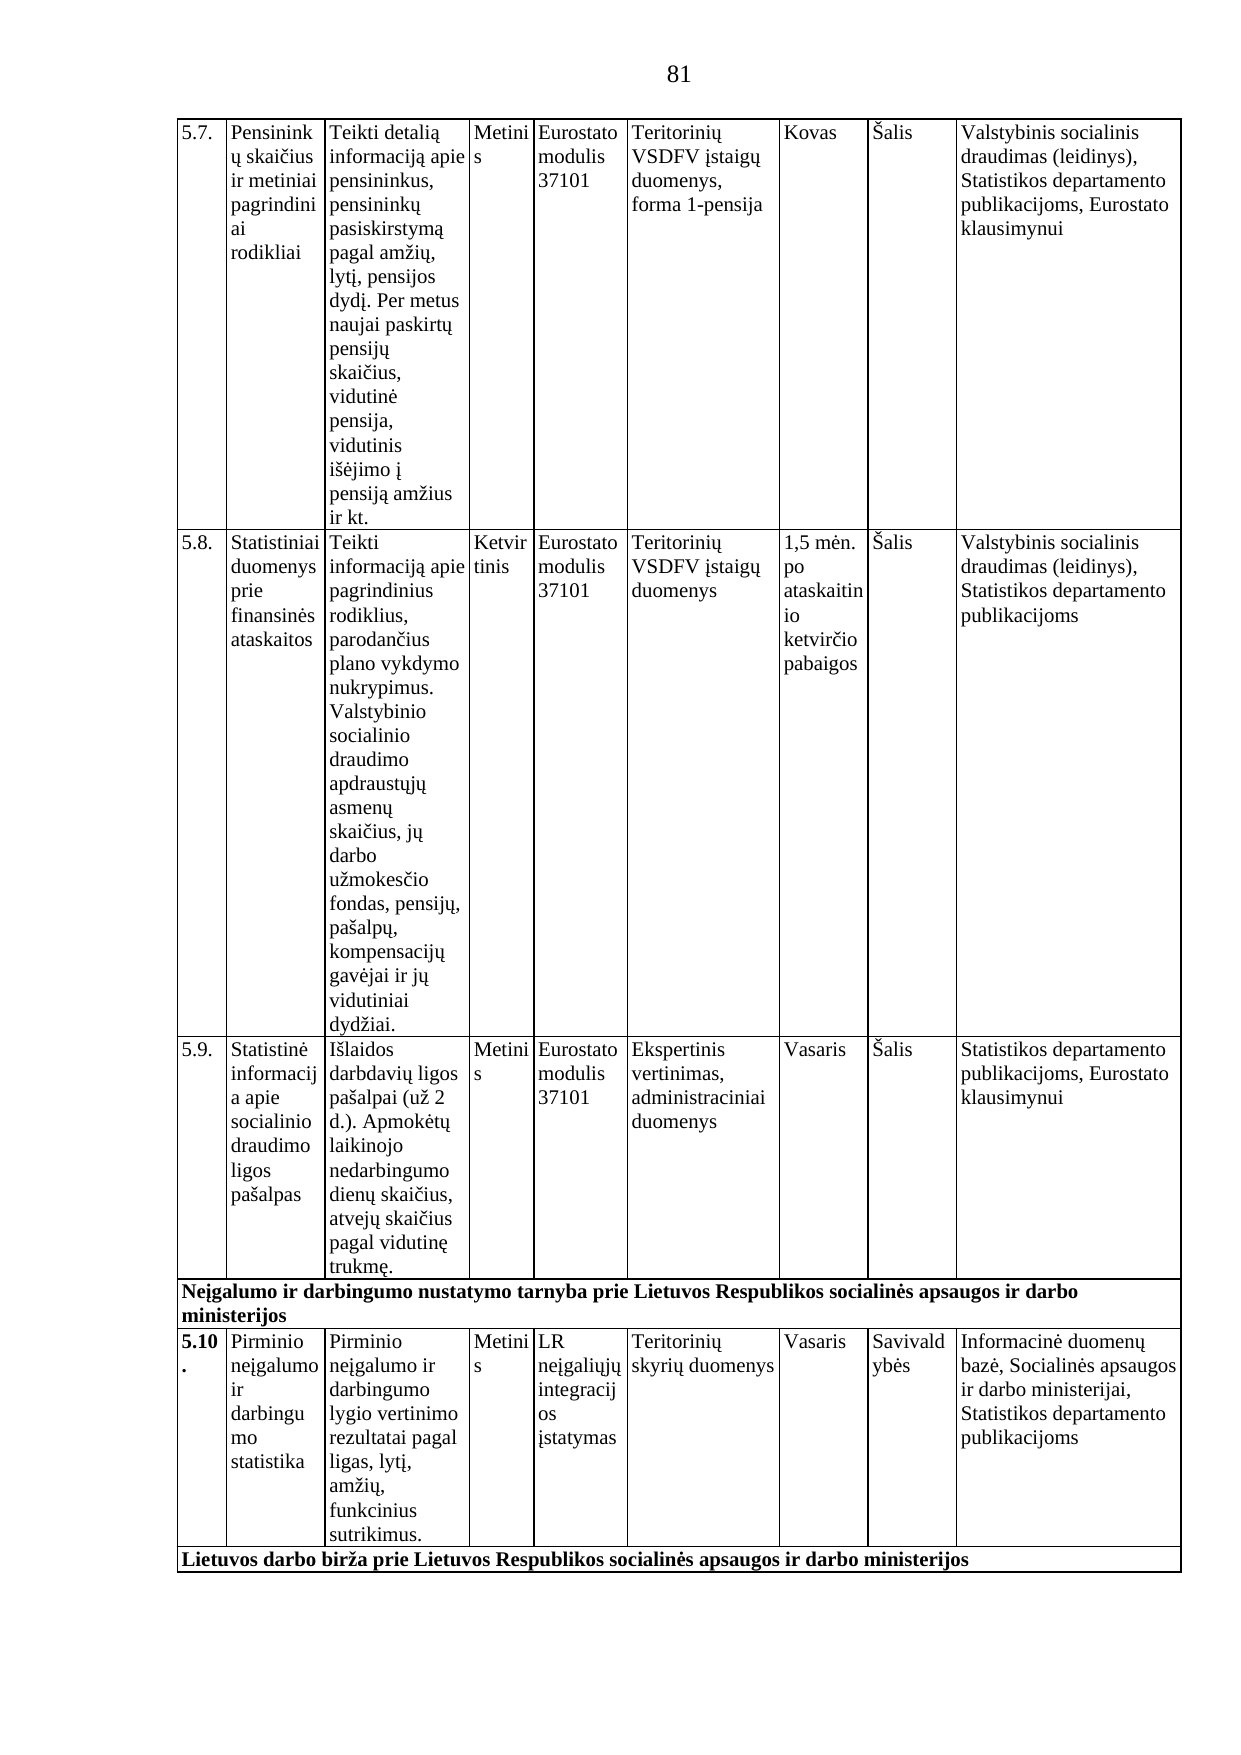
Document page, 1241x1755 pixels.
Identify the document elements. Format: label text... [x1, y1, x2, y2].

table_cell Statistiniai duomenys prie finansinės ataskaitos [227, 530, 324, 1036]
table_cell Ekspertinis vertinimas, administraciniai duomenys [628, 1037, 779, 1278]
table_cell Valstybinis socialinis draudimas (leidinys), Statistikos departamento publikacijoms, Eurostato klausimynui [957, 120, 1180, 529]
table_cell Ketvirtinis [470, 530, 533, 1036]
table_cell Statistikos departamento publikacijoms, Eurostato klausimynui [957, 1037, 1180, 1278]
table_cell Vasaris [780, 1329, 867, 1546]
table_cell Metinis [470, 1329, 533, 1546]
table_cell Informacinė duomenų bazė, Socialinės apsaugos ir darbo ministerijai, Statistikos departamento publikacijoms [957, 1329, 1180, 1546]
table_cell Statistinė informacija apie socialinio draudimo ligos pašalpas [227, 1037, 324, 1278]
table_cell Šalis [869, 530, 956, 1036]
table_cell 5.8. [178, 530, 226, 1036]
table_cell LR neįgaliųjų integracijos įstatymas [535, 1329, 627, 1546]
table_cell Eurostato modulis 37101 [535, 120, 627, 529]
table_cell Teritorinių VSDFV įstaigų duomenys, forma 1-pensija [628, 120, 779, 529]
table_cell Teritorinių skyrių duomenys [628, 1329, 779, 1546]
table_cell Valstybinis socialinis draudimas (leidinys), Statistikos departamento publikacijoms [957, 530, 1180, 1036]
table_cell Eurostato modulis 37101 [535, 1037, 627, 1278]
table_cell Metinis [470, 120, 533, 529]
table_cell 5.10. [178, 1329, 226, 1546]
table_cell Pensininkų skaičius ir metiniai pagrindiniai rodikliai [227, 120, 324, 529]
table_cell Kovas [780, 120, 867, 529]
table_cell 5.7. [178, 120, 226, 529]
table_cell Metinis [470, 1037, 533, 1278]
table_cell Vasaris [780, 1037, 867, 1278]
table_cell Šalis [869, 120, 956, 529]
table_cell Eurostato modulis 37101 [535, 530, 627, 1036]
table_cell Savivaldybės [869, 1329, 956, 1546]
table_cell Šalis [869, 1037, 956, 1278]
table_cell Teritorinių VSDFV įstaigų duomenys [628, 530, 779, 1036]
table_cell 1,5 mėn. po ataskaitinio ketvirčio pabaigos [780, 530, 867, 1036]
table_cell Pirminio neįgalumo ir darbingumo statistika [227, 1329, 324, 1546]
table_cell 5.9. [178, 1037, 226, 1278]
